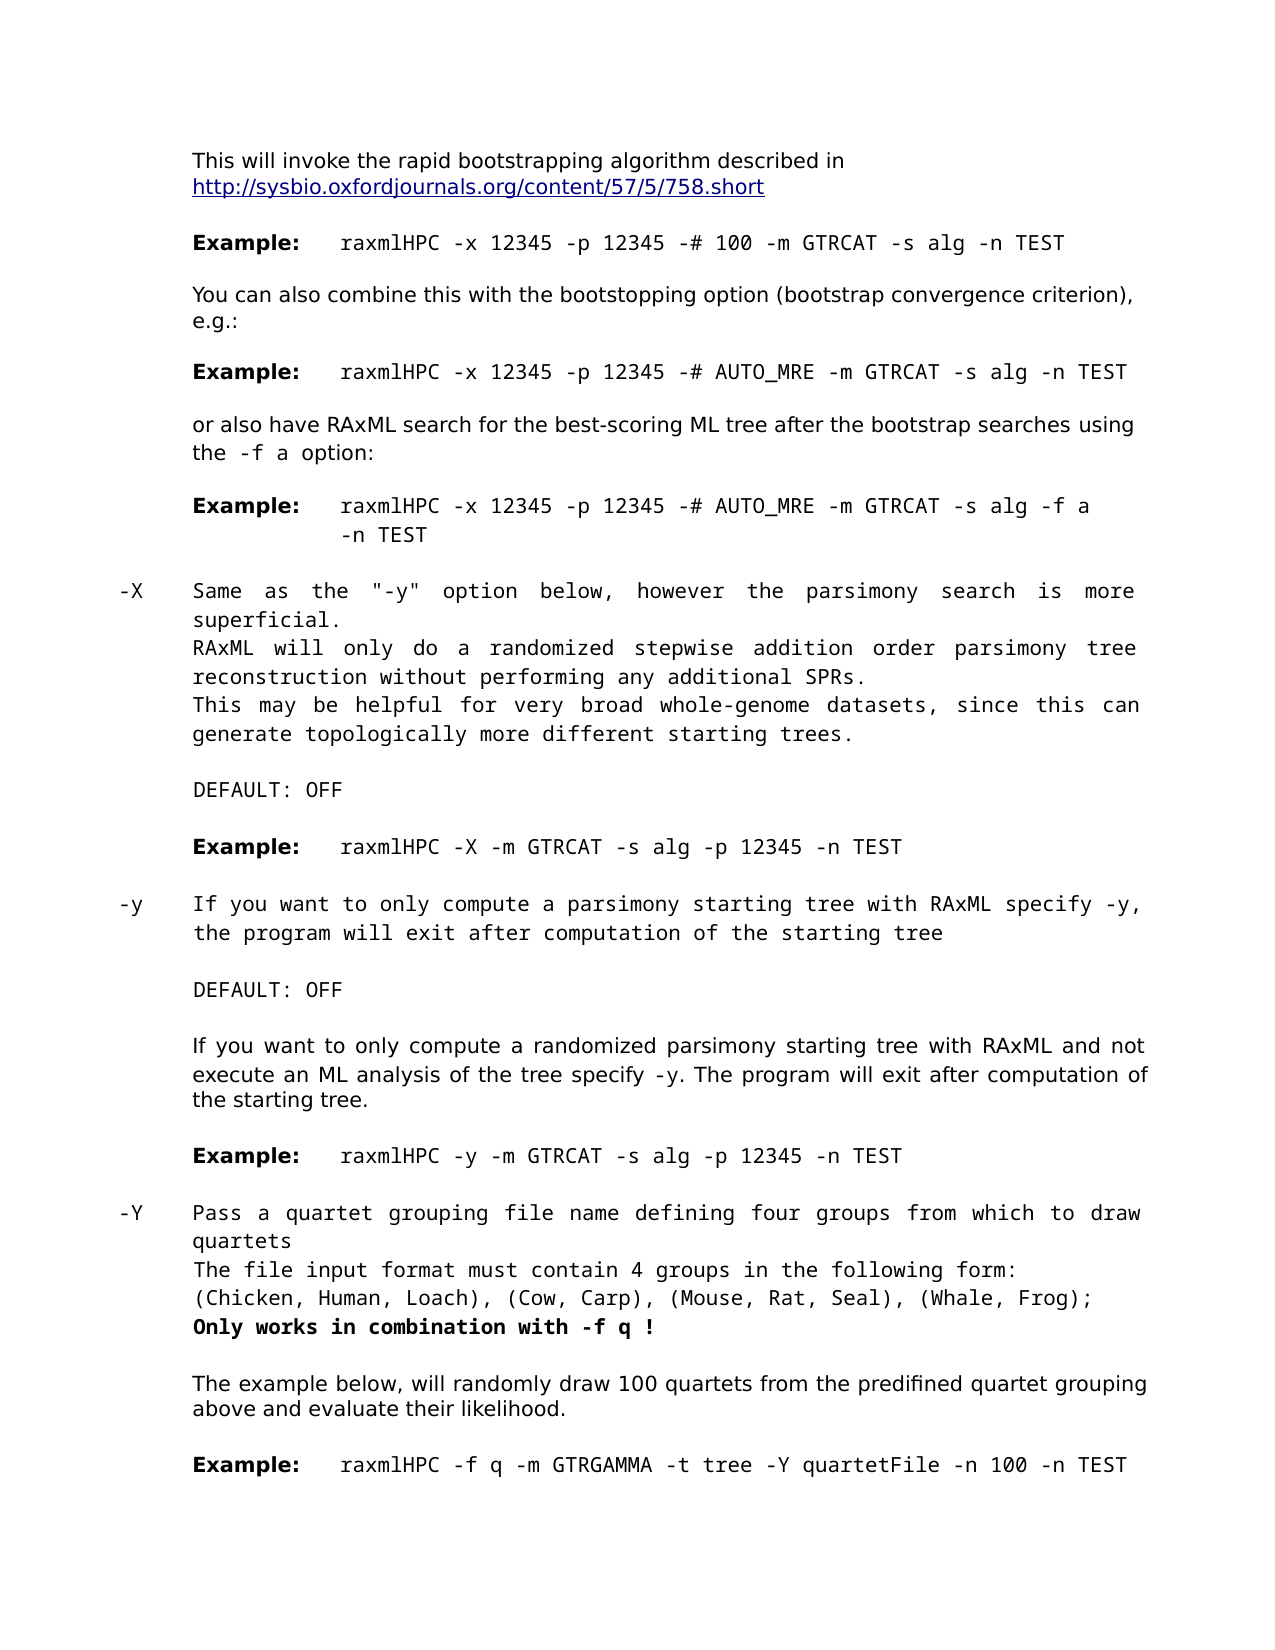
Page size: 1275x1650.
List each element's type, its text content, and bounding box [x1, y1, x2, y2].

text DEFAULT: OFF [118, 975, 1157, 1003]
text -n TEST [118, 520, 1157, 548]
text Example: raxmlHPC -x 12345 -p 12345 -# AUTO_MRE -m GTRCAT -s alg -n TEST [118, 357, 1157, 386]
text -Y Pass a quartet grouping file name defining four groups from which to draw quartets [118, 1198, 1157, 1255]
text -X Same as the "-y" option below, however the parsimony search is more superficial. [118, 577, 1157, 633]
text This may be helpful for very broad whole-genome datasets, since this can generate topologically more different starting trees. [118, 690, 1157, 747]
text The example below, will randomly draw 100 quartets from the predifined quartet grouping above and evaluate their likelihood. [118, 1369, 1157, 1421]
text DEFAULT: OFF [118, 776, 1157, 804]
text Example: raxmlHPC -f q -m GTRGAMMA -t tree -Y quartetFile -n 100 -n TEST [118, 1450, 1157, 1478]
text http://sysbio.oxfordjournals.org/content/57/5/758.short [118, 175, 1157, 199]
text Example: raxmlHPC -X -m GTRCAT -s alg -p 12345 -n TEST [118, 832, 1157, 861]
text If you want to only compute a randomized parsimony starting tree with RAxML and not execute an ML analysis of the tree specify -y. The program will exit after computation of the starting tree. [118, 1032, 1157, 1113]
text or also have RAxML search for the best-scoring ML tree after the bootstrap searches using the -f a option: [118, 410, 1157, 467]
text Example: raxmlHPC -y -m GTRCAT -s alg -p 12345 -n TEST [118, 1141, 1157, 1169]
text Only works in combination with -f q ! [118, 1312, 1157, 1340]
text The file input format must contain 4 groups in the following form: [118, 1255, 1157, 1283]
text This will invoke the rapid bootstrapping algorithm described in [118, 147, 1157, 175]
text (Chicken, Human, Loach), (Cow, Carp), (Mouse, Rat, Seal), (Whale, Frog); [118, 1283, 1157, 1312]
text You can also combine this with the bootstopping option (bootstrap convergence criterion), e.g.: [118, 280, 1157, 333]
text -y If you want to only compute a parsimony starting tree with RAxML specify -y, [118, 889, 1157, 918]
text RAxML will only do a randomized stepwise addition order parsimony tree reconstruction without performing any additional SPRs. [118, 633, 1157, 690]
text the program will exit after computation of the starting tree [118, 918, 1157, 946]
text Example: raxmlHPC -x 12345 -p 12345 -# 100 -m GTRCAT -s alg -n TEST [118, 228, 1157, 256]
text Example: raxmlHPC -x 12345 -p 12345 -# AUTO_MRE -m GTRCAT -s alg -f a [118, 491, 1157, 520]
